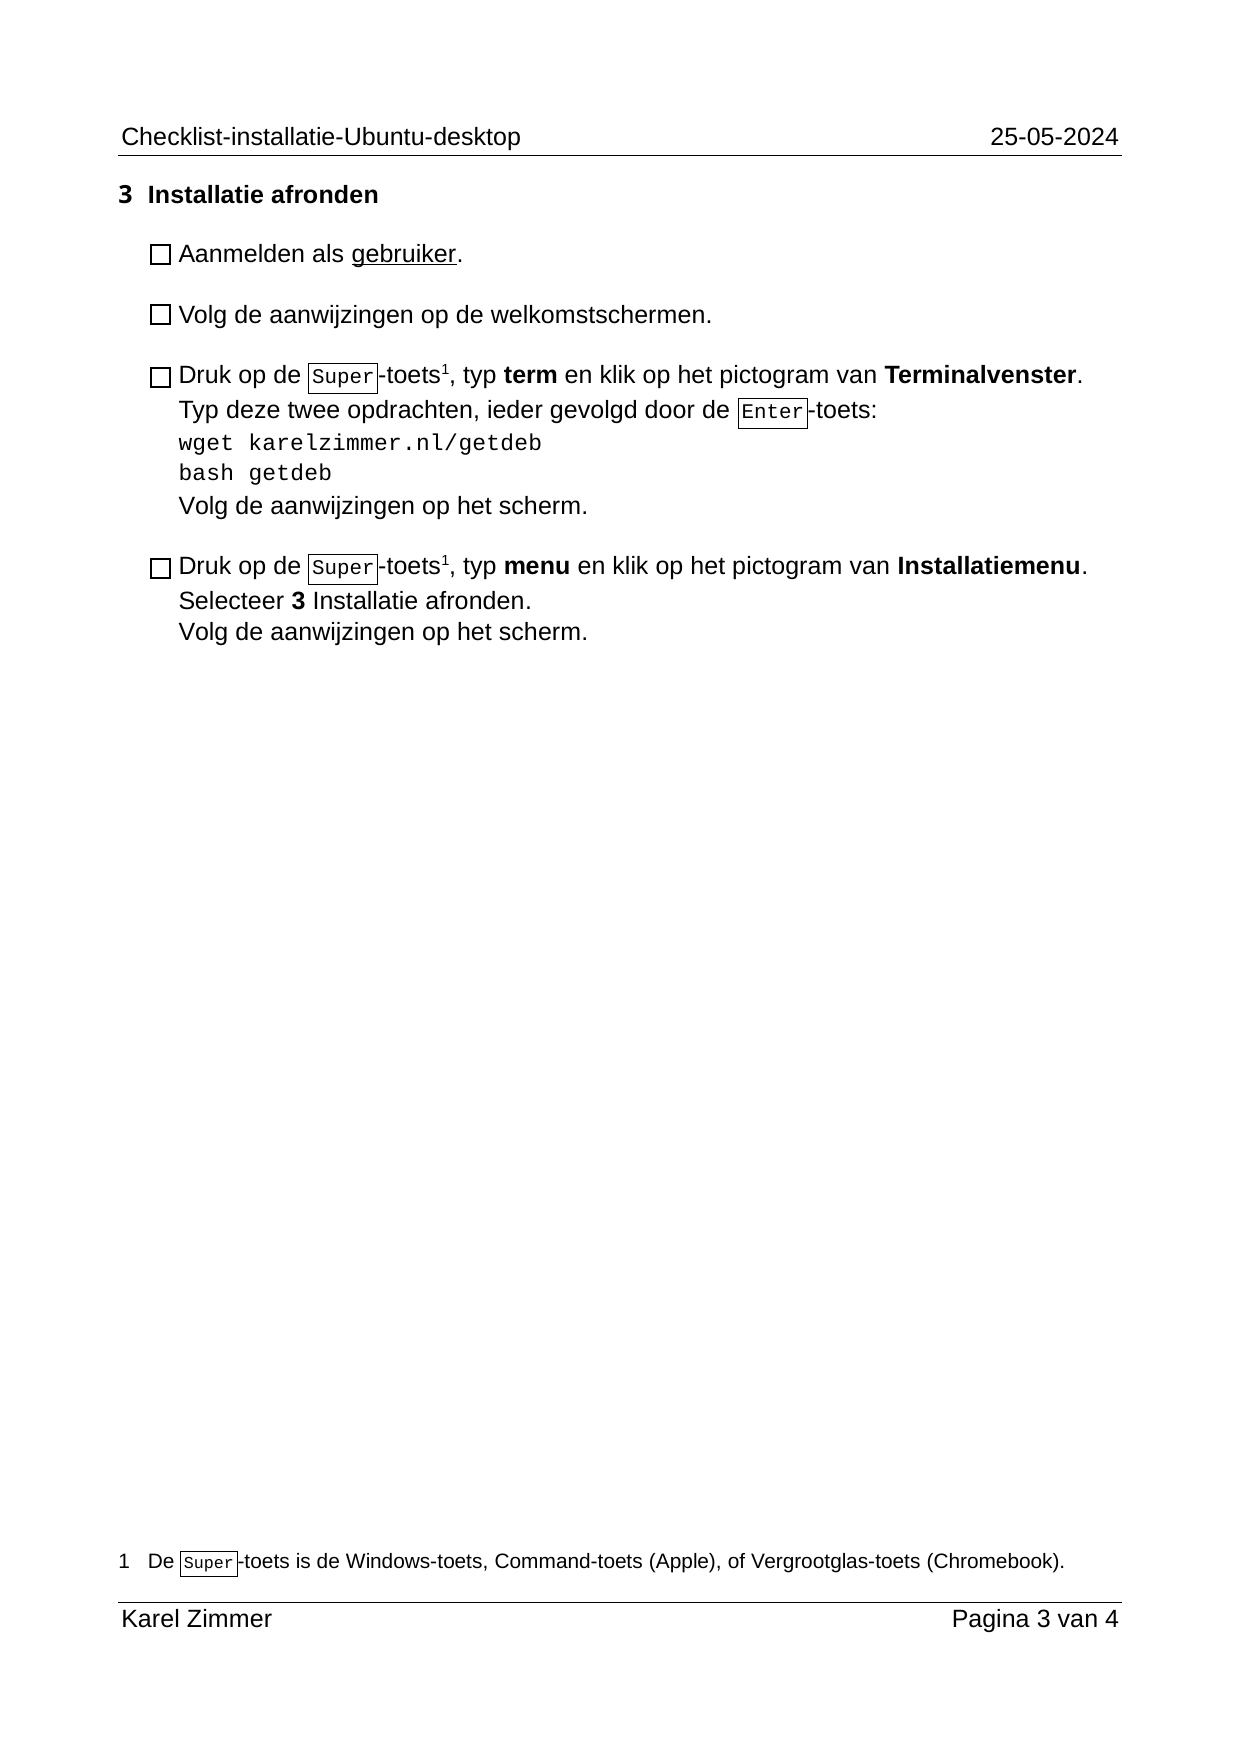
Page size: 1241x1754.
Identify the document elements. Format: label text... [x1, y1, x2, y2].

table_cell [118, 330, 142, 360]
table_cell [142, 330, 177, 360]
table_cell [142, 551, 177, 586]
table_cell [118, 430, 142, 460]
table_cell [142, 300, 177, 330]
table_cell [118, 521, 142, 551]
table_cell Volg de aanwijzingen op het scherm. [177, 491, 1122, 521]
table_cell [142, 460, 177, 491]
table_cell [177, 521, 1122, 551]
table_cell [142, 395, 177, 430]
table_cell [118, 395, 142, 430]
table_cell [118, 460, 142, 491]
table_header Aanmelden als gebruiker. [177, 239, 1122, 269]
table_header [118, 239, 142, 269]
table_cell [118, 491, 142, 521]
table_cell [142, 491, 177, 521]
table_cell Druk op de Super-toets, typ term en klik op het pictogram van Terminalvenster. [177, 360, 1122, 395]
table_cell [142, 430, 177, 460]
table_cell [118, 586, 142, 616]
table_cell bash getdeb [177, 460, 1122, 491]
table_cell Typ deze twee opdrachten, ieder gevolgd door de Enter-toets: [177, 395, 1122, 430]
table_cell [118, 360, 142, 395]
table_cell Volg de aanwijzingen op het scherm. [177, 616, 1122, 647]
table_cell [142, 521, 177, 551]
table_cell [142, 616, 177, 647]
table_cell [118, 616, 142, 647]
table_cell Druk op de Super-toets1, typ menu en klik op het pictogram van Installatiemenu. [177, 551, 1122, 586]
table_cell [118, 551, 142, 586]
table_cell [118, 300, 142, 330]
table_cell [142, 586, 177, 616]
table_cell Volg de aanwijzingen op de welkomstschermen. [177, 300, 1122, 330]
table_cell [177, 330, 1122, 360]
table_cell [142, 360, 177, 395]
table_cell [142, 269, 177, 300]
table_cell Selecteer 3 Installatie afronden. [177, 586, 1122, 616]
table_cell wget karelzimmer.nl/getdeb [177, 430, 1122, 460]
table_header [142, 239, 177, 269]
table_cell [177, 269, 1122, 300]
list Installatie afronden [118, 177, 1122, 211]
table_cell [118, 269, 142, 300]
